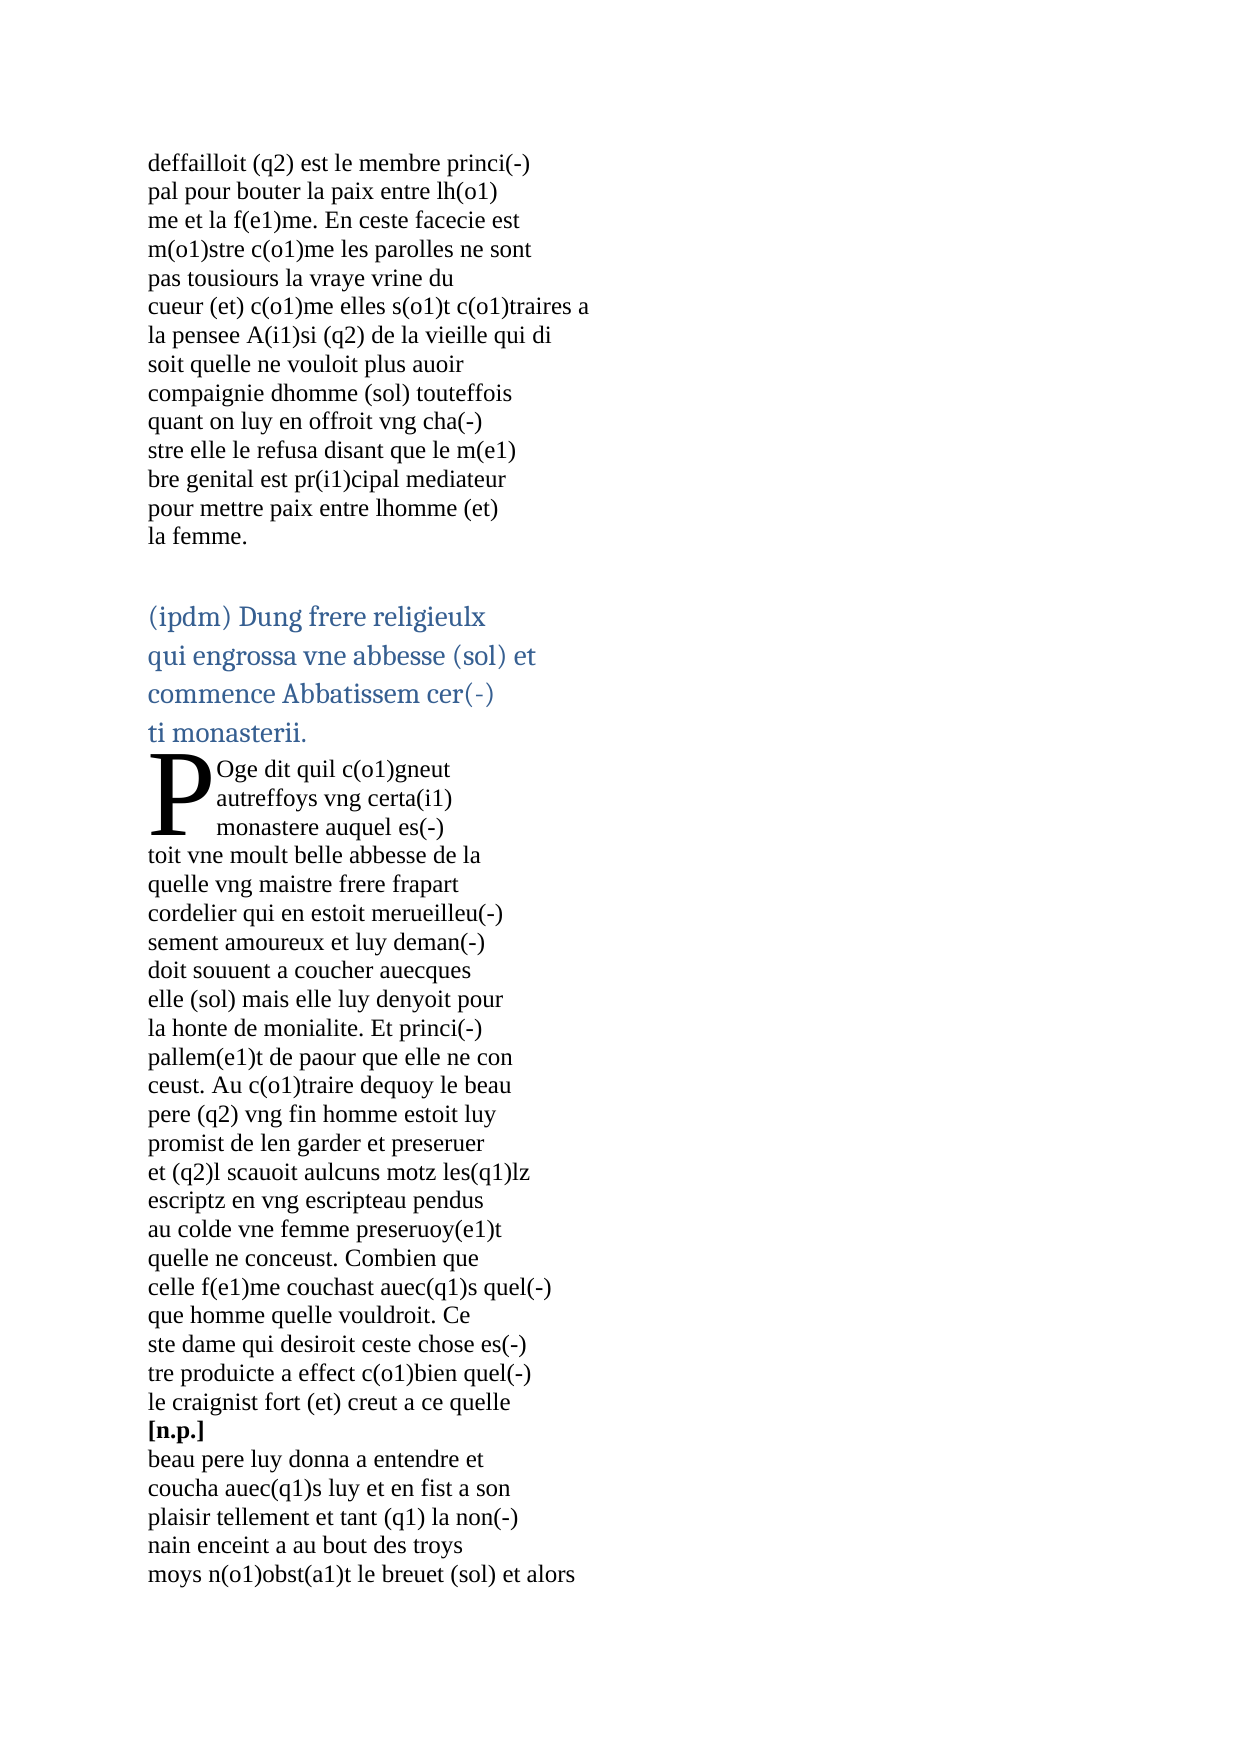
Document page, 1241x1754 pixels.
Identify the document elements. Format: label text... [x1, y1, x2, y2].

text POge dit quil c(o1)gneut autreffoys vng certa(i1) monastere auquel es(-) toit vne moult belle abbesse de la quelle vng maistre frere frapart cordelier qui en estoit merueilleu(-) sement amoureux et luy deman(-) doit souuent a coucher auecques elle (sol) mais elle luy denyoit pour la honte de monialite. Et princi(-) pallem(e1)t de paour que elle ne con ceust. Au c(o1)traire dequoy le beau pere (q2) vng fin homme estoit luy promist de len garder et preseruer et (q2)l scauoit aulcuns motz les(q1)lz escriptz en vng escripteau pendus au colde vne femme preseruoy(e1)t quelle ne conceust. Combien que celle f(e1)me couchast auec(q1)s quel(-) que homme quelle vouldroit. Ce ste dame qui desiroit ceste chose es(-) tre produicte a effect c(o1)bien quel(-) le craignist fort (et) creut a ce quelle [n.p.] beau pere luy donna a entendre et coucha auec(q1)s luy et en fist a son plaisir tellement et tant (q1) la non(-) nain enceint a au bout des troys moys n(o1)obst(a1)t le breuet (sol) et alors [148, 754, 1093, 1588]
subtitle (ipdm) Dung frere religieulx qui engrossa vne abbesse (sol) et commence Abbatissem cer(-) ti monasterii. [148, 600, 1093, 749]
text deffailloit (q2) est le membre princi(-) pal pour bouter la paix entre lh(o1) me et la f(e1)me. En ceste facecie est m(o1)stre c(o1)me les parolles ne sont pas tousiours la vraye vrine du cueur (et) c(o1)me elles s(o1)t c(o1)traires a la pensee A(i1)si (q2) de la vieille qui di soit quelle ne vouloit plus auoir compaignie dhomme (sol) touteffois quant on luy en offroit vng cha(-) stre elle le refusa disant que le m(e1) bre genital est pr(i1)cipal mediateur pour mettre paix entre lhomme (et) la femme. [148, 148, 1093, 550]
